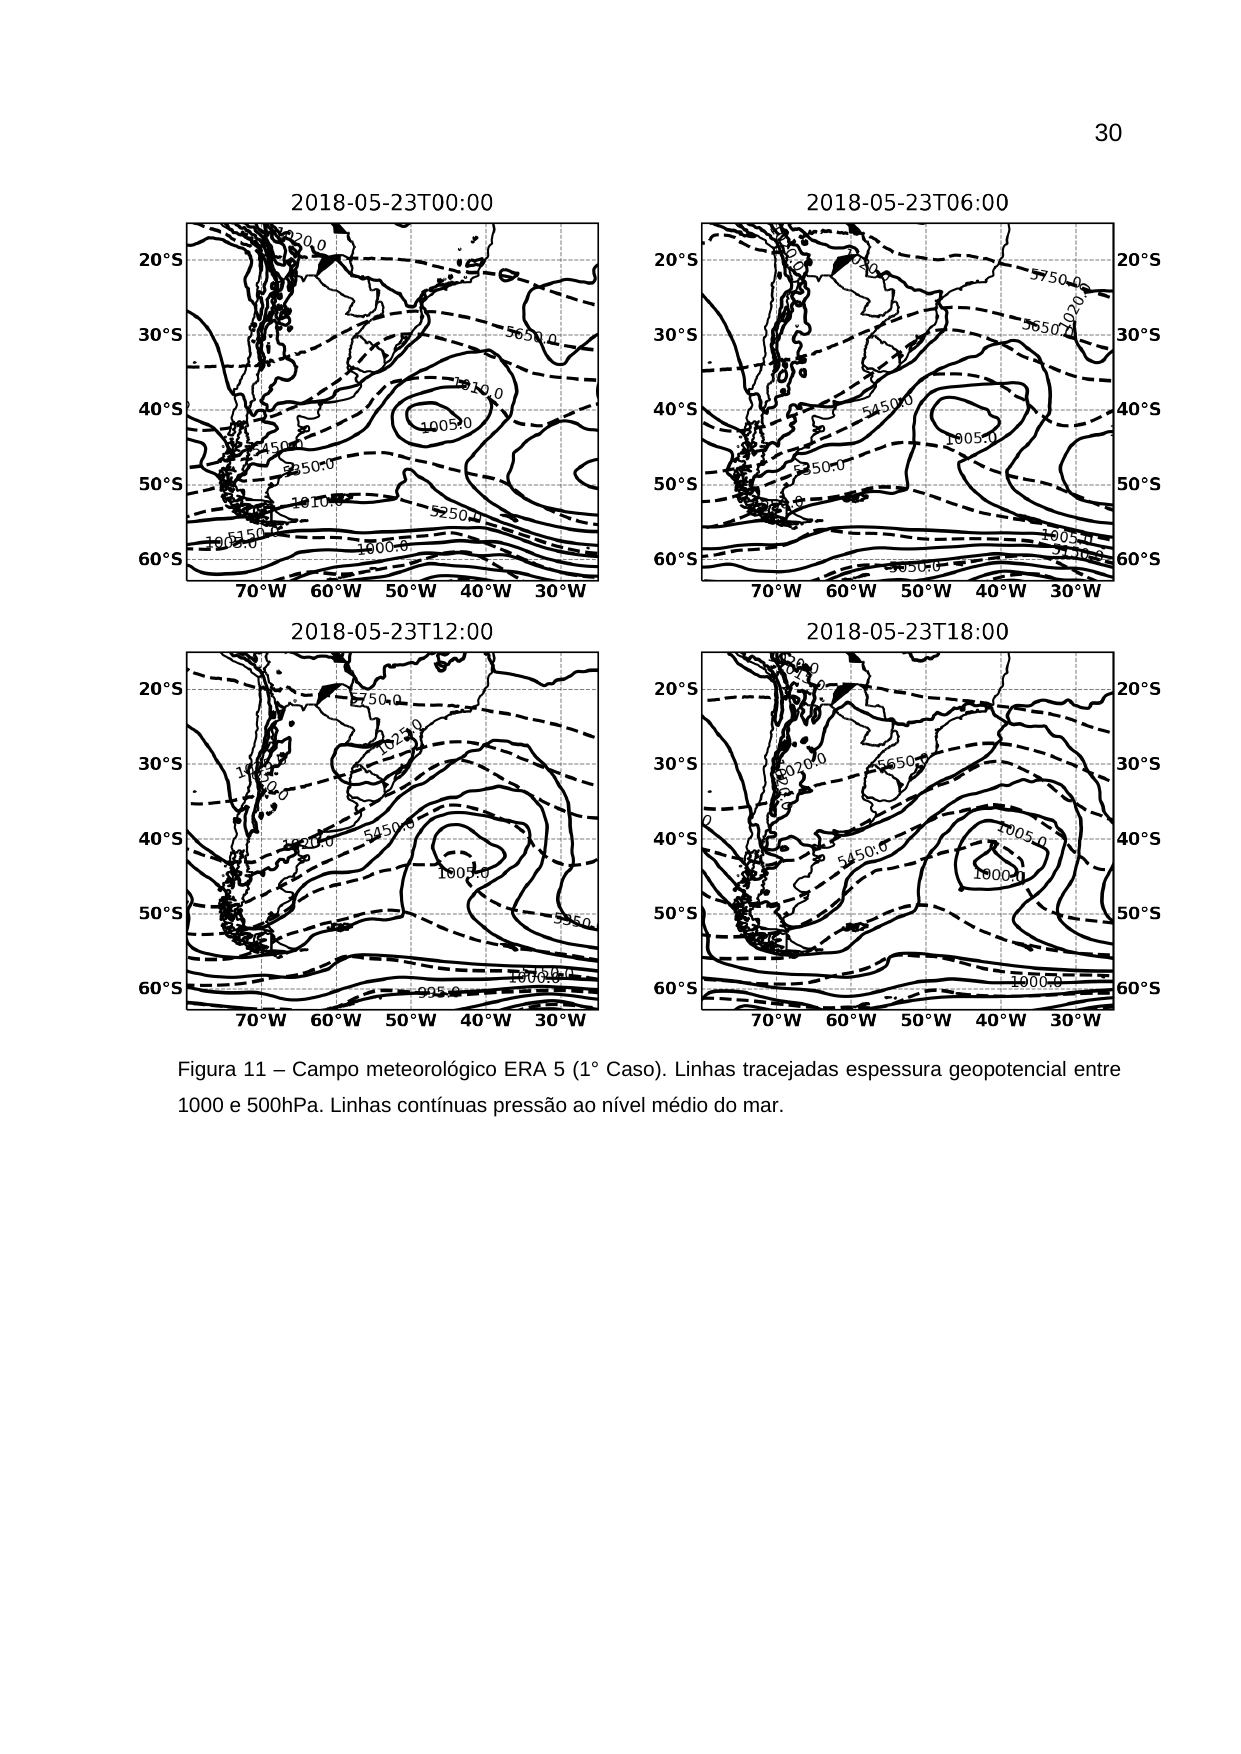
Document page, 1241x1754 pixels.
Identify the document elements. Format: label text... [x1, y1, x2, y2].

text Figura 11 – Campo meteorológico ERA 5 (1° Caso). Linhas tracejadas espessura geopotencial entre 1000 e 500hPa. Linhas contínuas pressão ao nível médio do mar. [177, 1045, 1122, 1117]
picture [122, 177, 1177, 1045]
